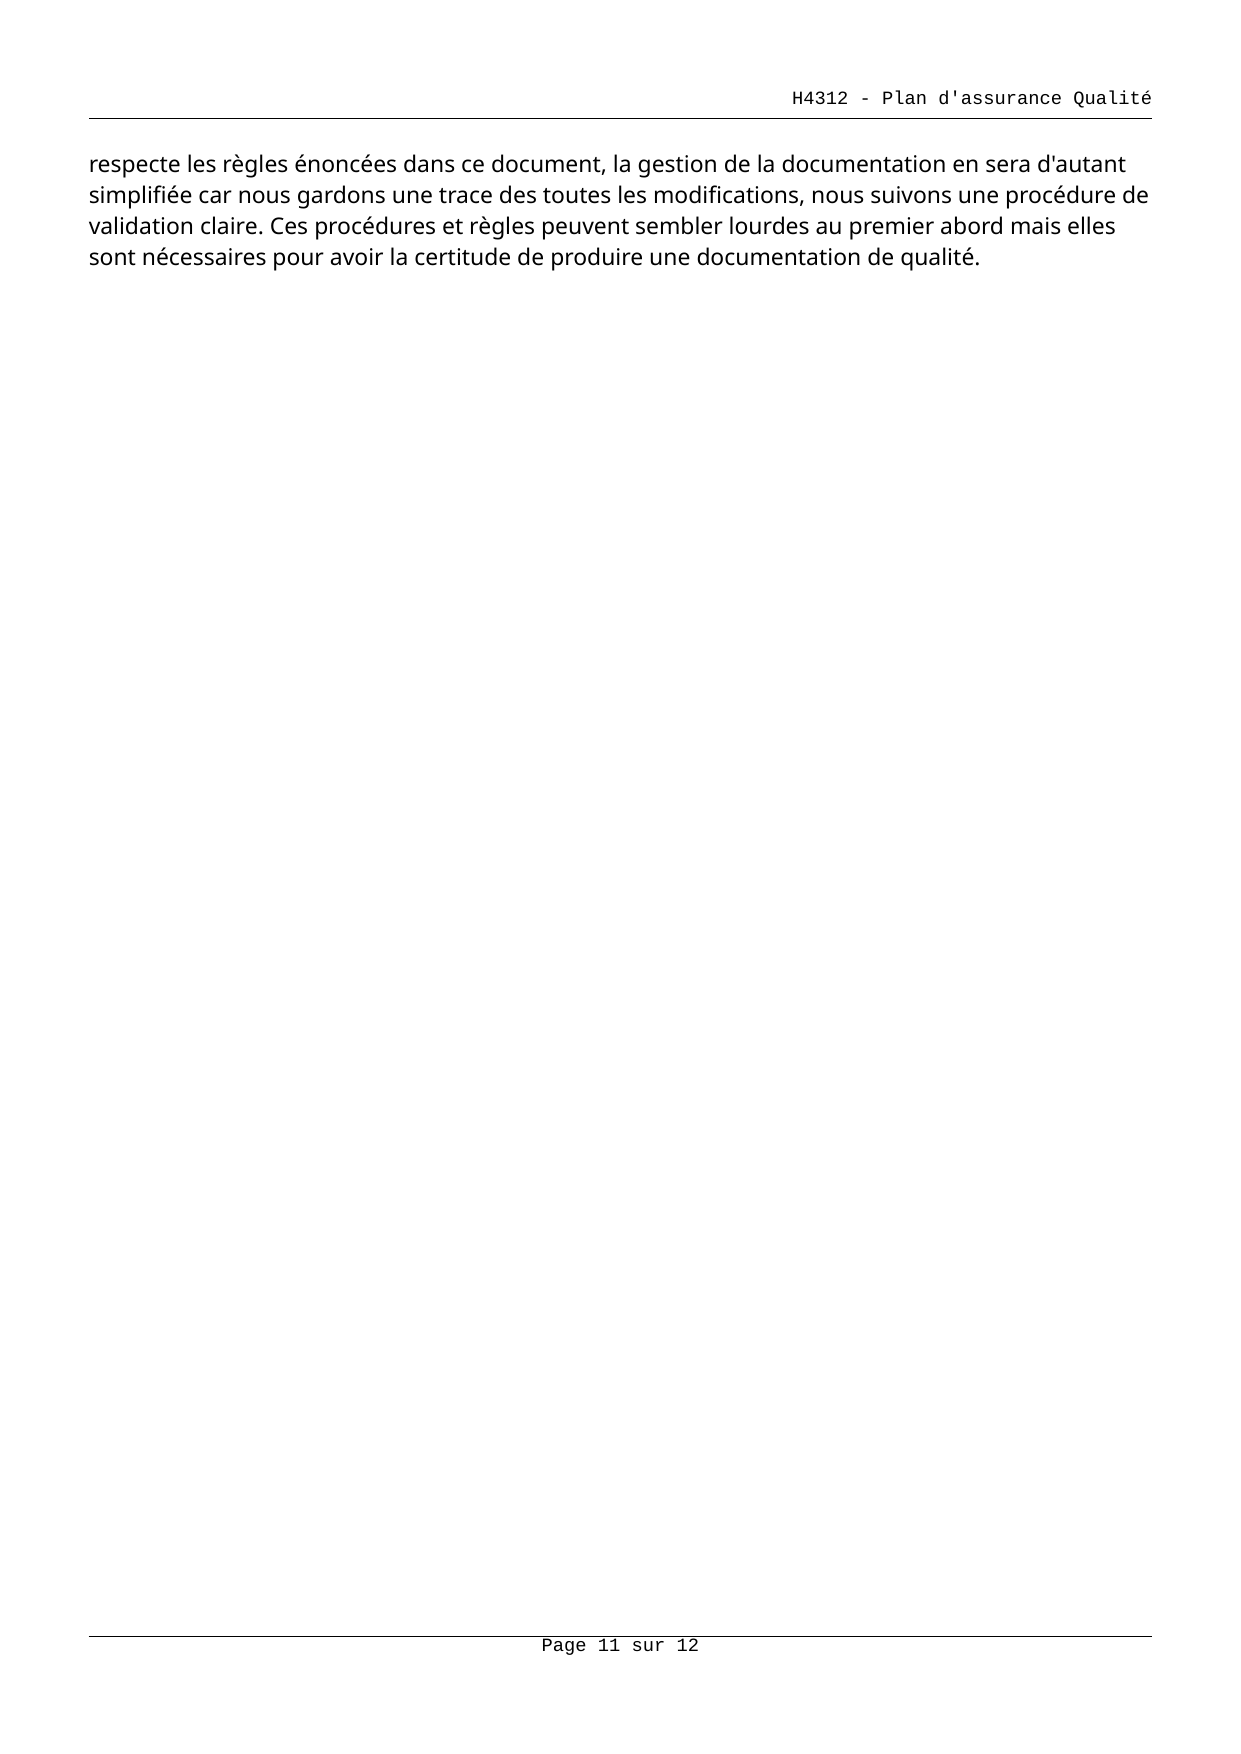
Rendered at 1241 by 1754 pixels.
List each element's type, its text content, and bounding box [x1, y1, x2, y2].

text respecte les règles énoncées dans ce document, la gestion de la documentation en sera d'autant simplifiée car nous gardons une trace des toutes les modifications, nous suivons une procédure de validation claire. Ces procédures et règles peuvent sembler lourdes au premier abord mais elles sont nécessaires pour avoir la certitude de produire une documentation de qualité. [88, 147, 1152, 272]
